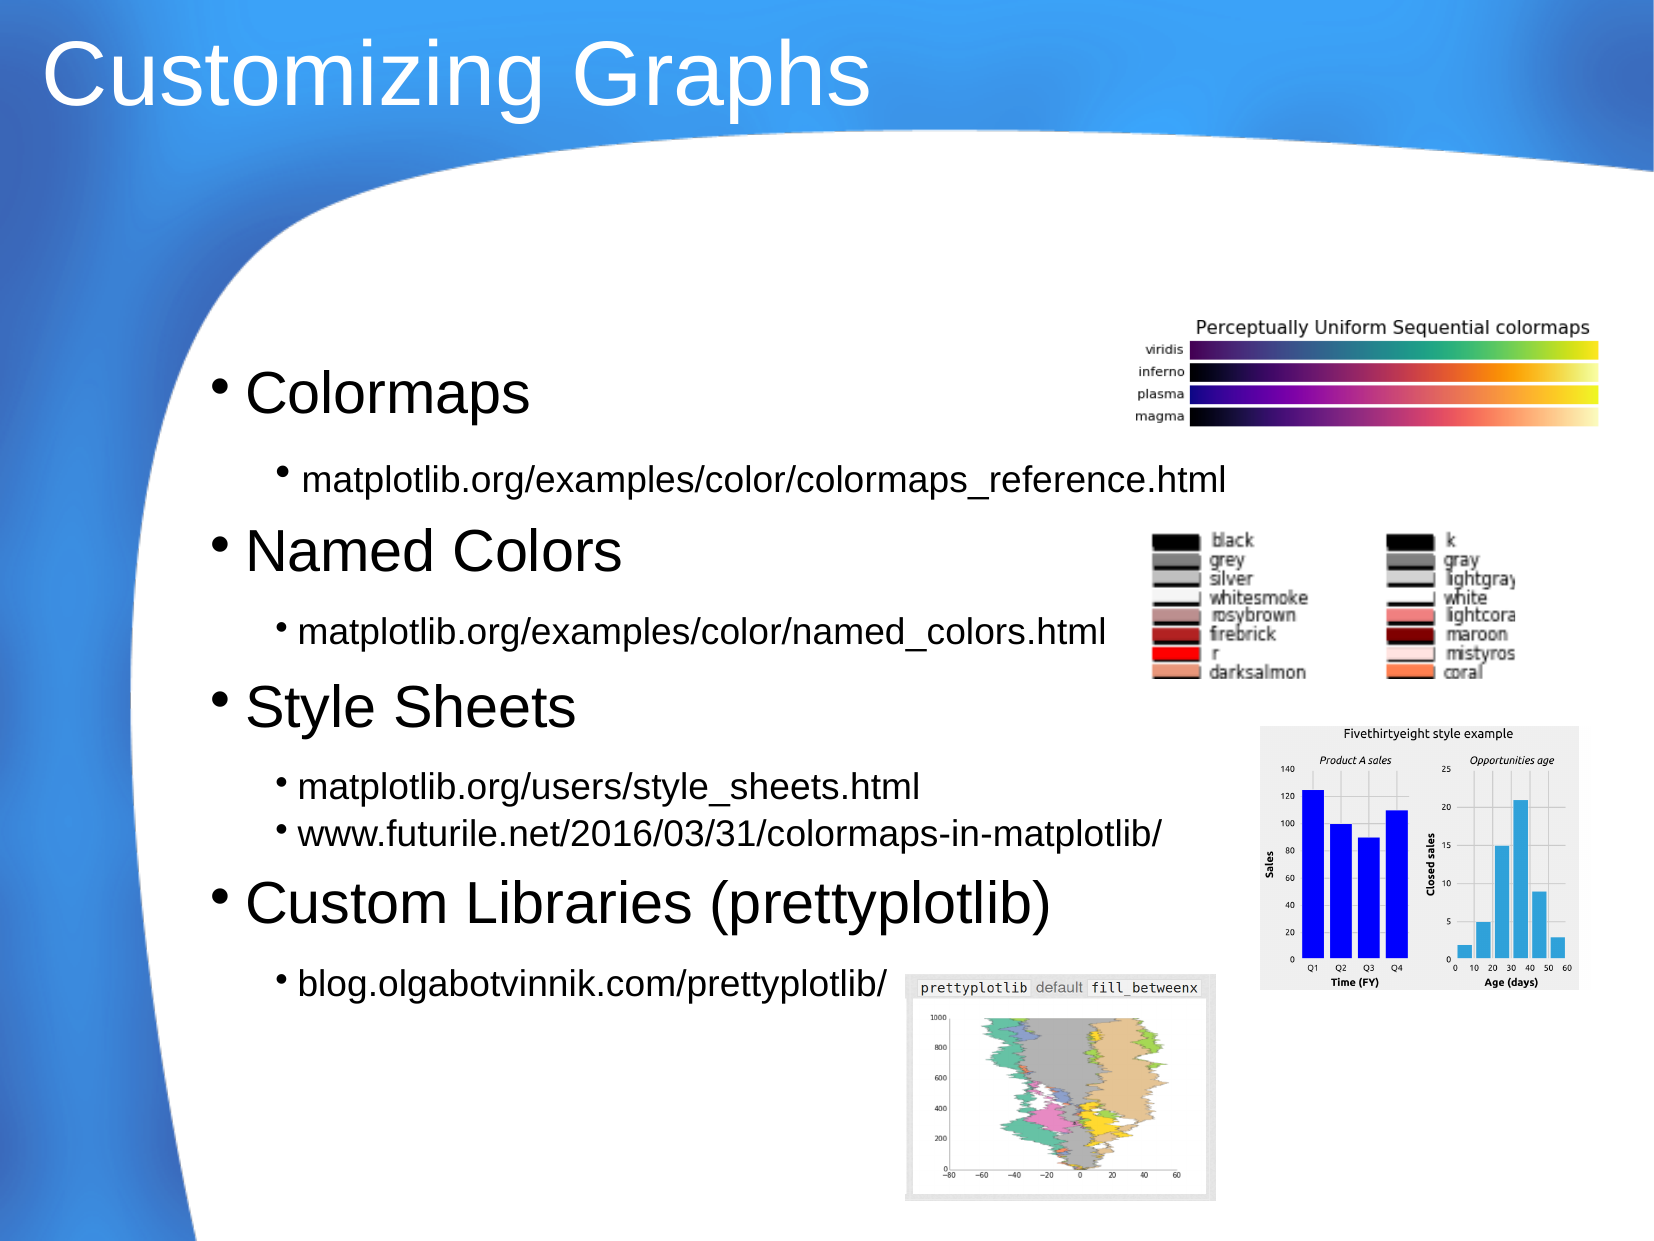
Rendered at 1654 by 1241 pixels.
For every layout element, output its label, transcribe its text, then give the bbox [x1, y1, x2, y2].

list Colormaps matplotlib.org/examples/color/colormaps_reference.html Named Colors matplotlib.org/examples/color/named_colors.html Style Sheets matplotlib.org/users/style_sheets.html www.futurile.net/2016/03/31/colormaps-in-matplotlib/ Custom Libraries (prettyplotlib) blog.olgabotvinnik.com/prettyplotlib/ [210, 360, 1538, 1010]
title Customizing Graphs [41, 0, 1530, 177]
picture [0, 0, 1654, 1241]
